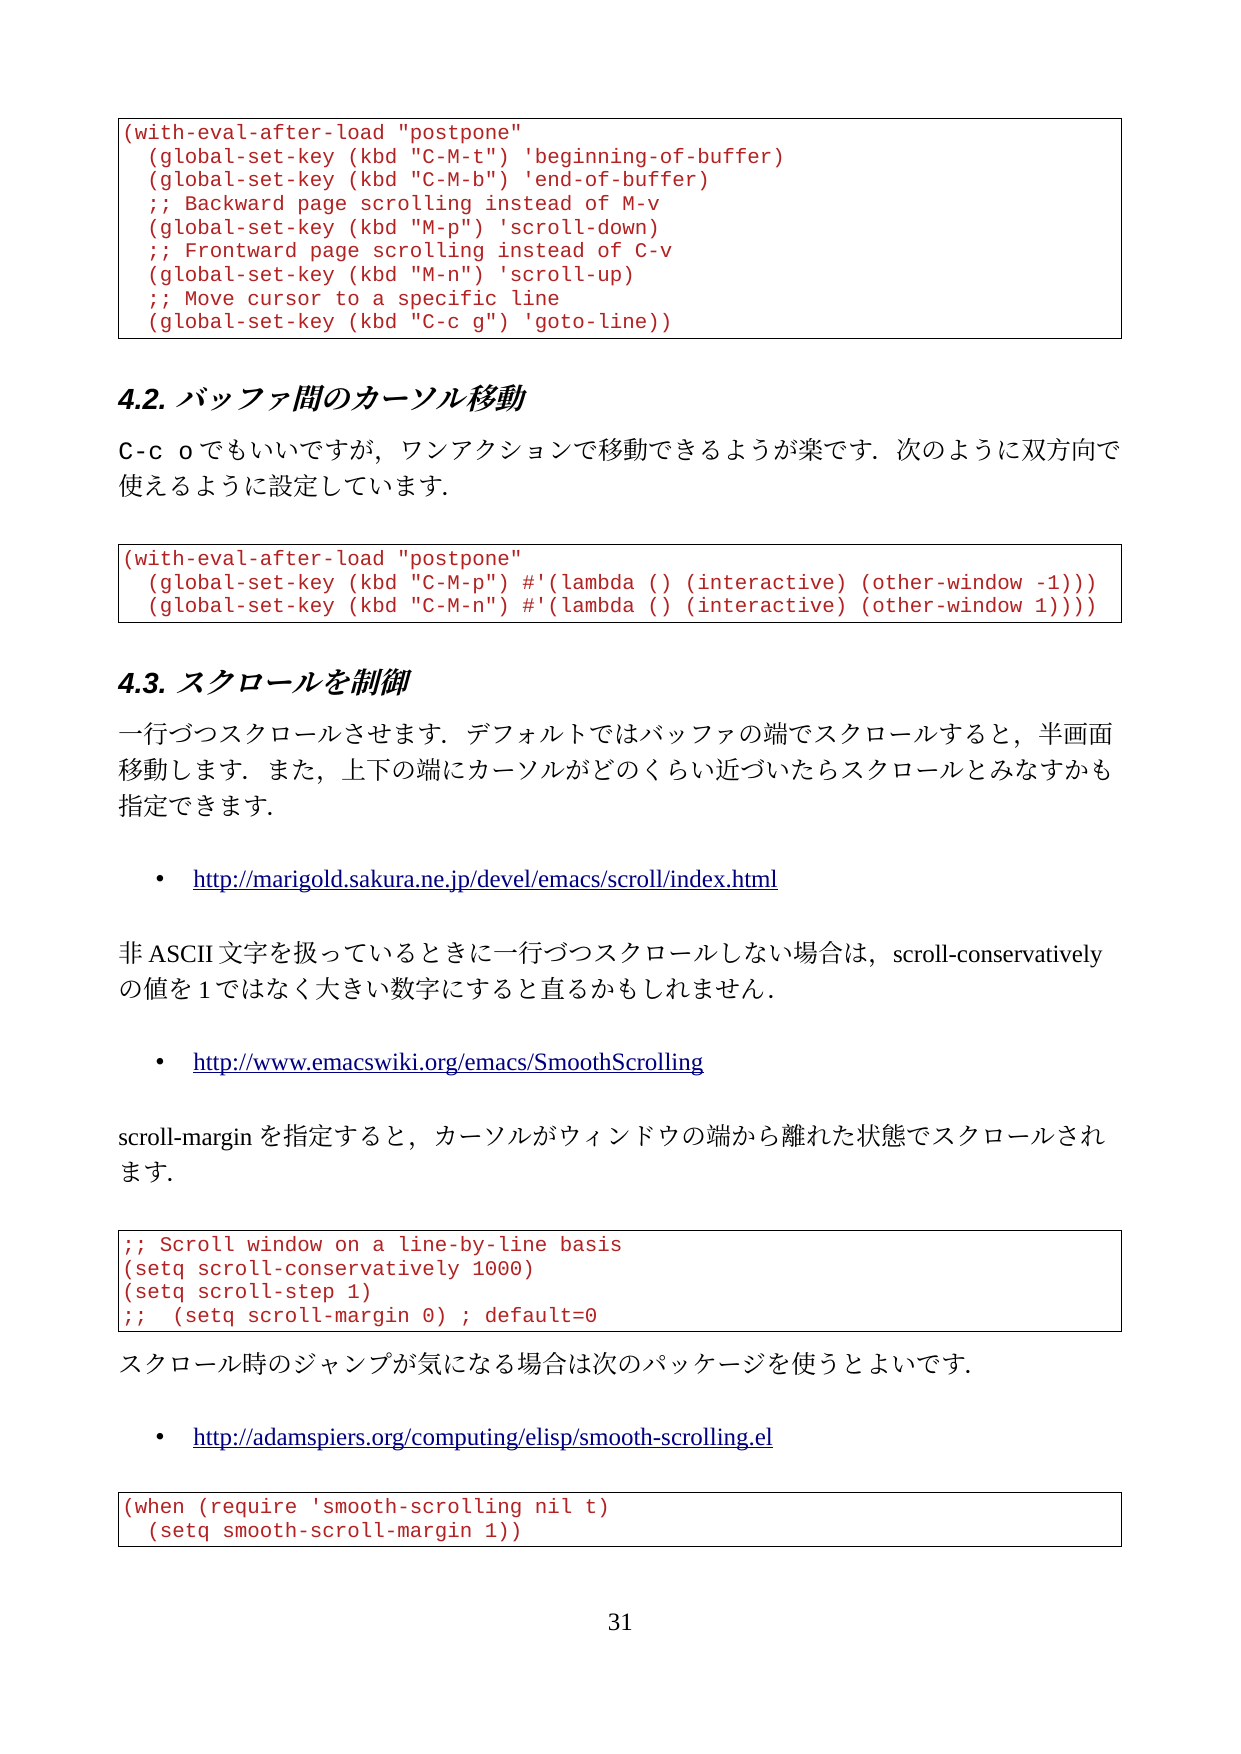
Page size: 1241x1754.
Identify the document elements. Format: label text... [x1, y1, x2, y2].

text (global-set-key (kbd "M-p") 'scroll-down) [119, 213, 1121, 236]
text (global-set-key (kbd "C-M-n") #'(lambda () (interactive) (other-window 1)))) [119, 591, 1121, 622]
text (global-set-key (kbd "C-M-t") 'beginning-of-buffer) [119, 142, 1121, 165]
text scroll-margin を指定すると，カーソルがウィンドウの端から離れた状態でスクロールされます． [118, 1117, 1122, 1217]
list http://www.emacswiki.org/emacs/SmoothScrolling [156, 1047, 1122, 1104]
text ;; Frontward page scrolling instead of C-v [119, 236, 1121, 260]
text (global-set-key (kbd "C-c g") 'goto-line)) [119, 307, 1121, 338]
text (with-eval-after-load "postpone" [119, 545, 1121, 568]
text 一行づつスクロールさせます．デフォルトではバッファの端でスクロールすると，半画面移動します．また，上下の端にカーソルがどのくらい近づいたらスクロールとみなすかも指定できます． [118, 715, 1122, 851]
subtitle バッファ間のカーソル移動 [118, 376, 1122, 418]
text (when (require 'smooth-scrolling nil t) [119, 1493, 1121, 1516]
text (global-set-key (kbd "M-n") 'scroll-up) [119, 260, 1121, 284]
subtitle スクロールを制御 [118, 660, 1122, 702]
text ;; (setq scroll-margin 0) ; default=0 [119, 1301, 1121, 1331]
text ;; Scroll window on a line-by-line basis [119, 1231, 1121, 1254]
text (setq smooth-scroll-margin 1)) [119, 1516, 1121, 1546]
text ;; Backward page scrolling instead of M-v [119, 189, 1121, 213]
text (global-set-key (kbd "C-M-b") 'end-of-buffer) [119, 165, 1121, 189]
text 非ASCII文字を扱っているときに一行づつスクロールしない場合は，scroll-conservatively の値を1ではなく大きい数字にすると直るかもしれません． [118, 934, 1122, 1034]
text C-c o でもいいですが，ワンアクションで移動できるようが楽です．次のように双方向で使えるように設定しています． [118, 431, 1122, 532]
list http://adamspiers.org/computing/elisp/smooth-scrolling.el [156, 1422, 1122, 1479]
text (global-set-key (kbd "C-M-p") #'(lambda () (interactive) (other-window -1))) [119, 568, 1121, 591]
text ;; Move cursor to a specific line [119, 284, 1121, 307]
text (setq scroll-step 1) [119, 1277, 1121, 1301]
text (with-eval-after-load "postpone" [119, 119, 1121, 142]
text スクロール時のジャンプが気になる場合は次のパッケージを使うとよいです． [118, 1345, 1122, 1409]
text (setq scroll-conservatively 1000) [119, 1254, 1121, 1277]
list http://marigold.sakura.ne.jp/devel/emacs/scroll/index.html [156, 864, 1122, 921]
